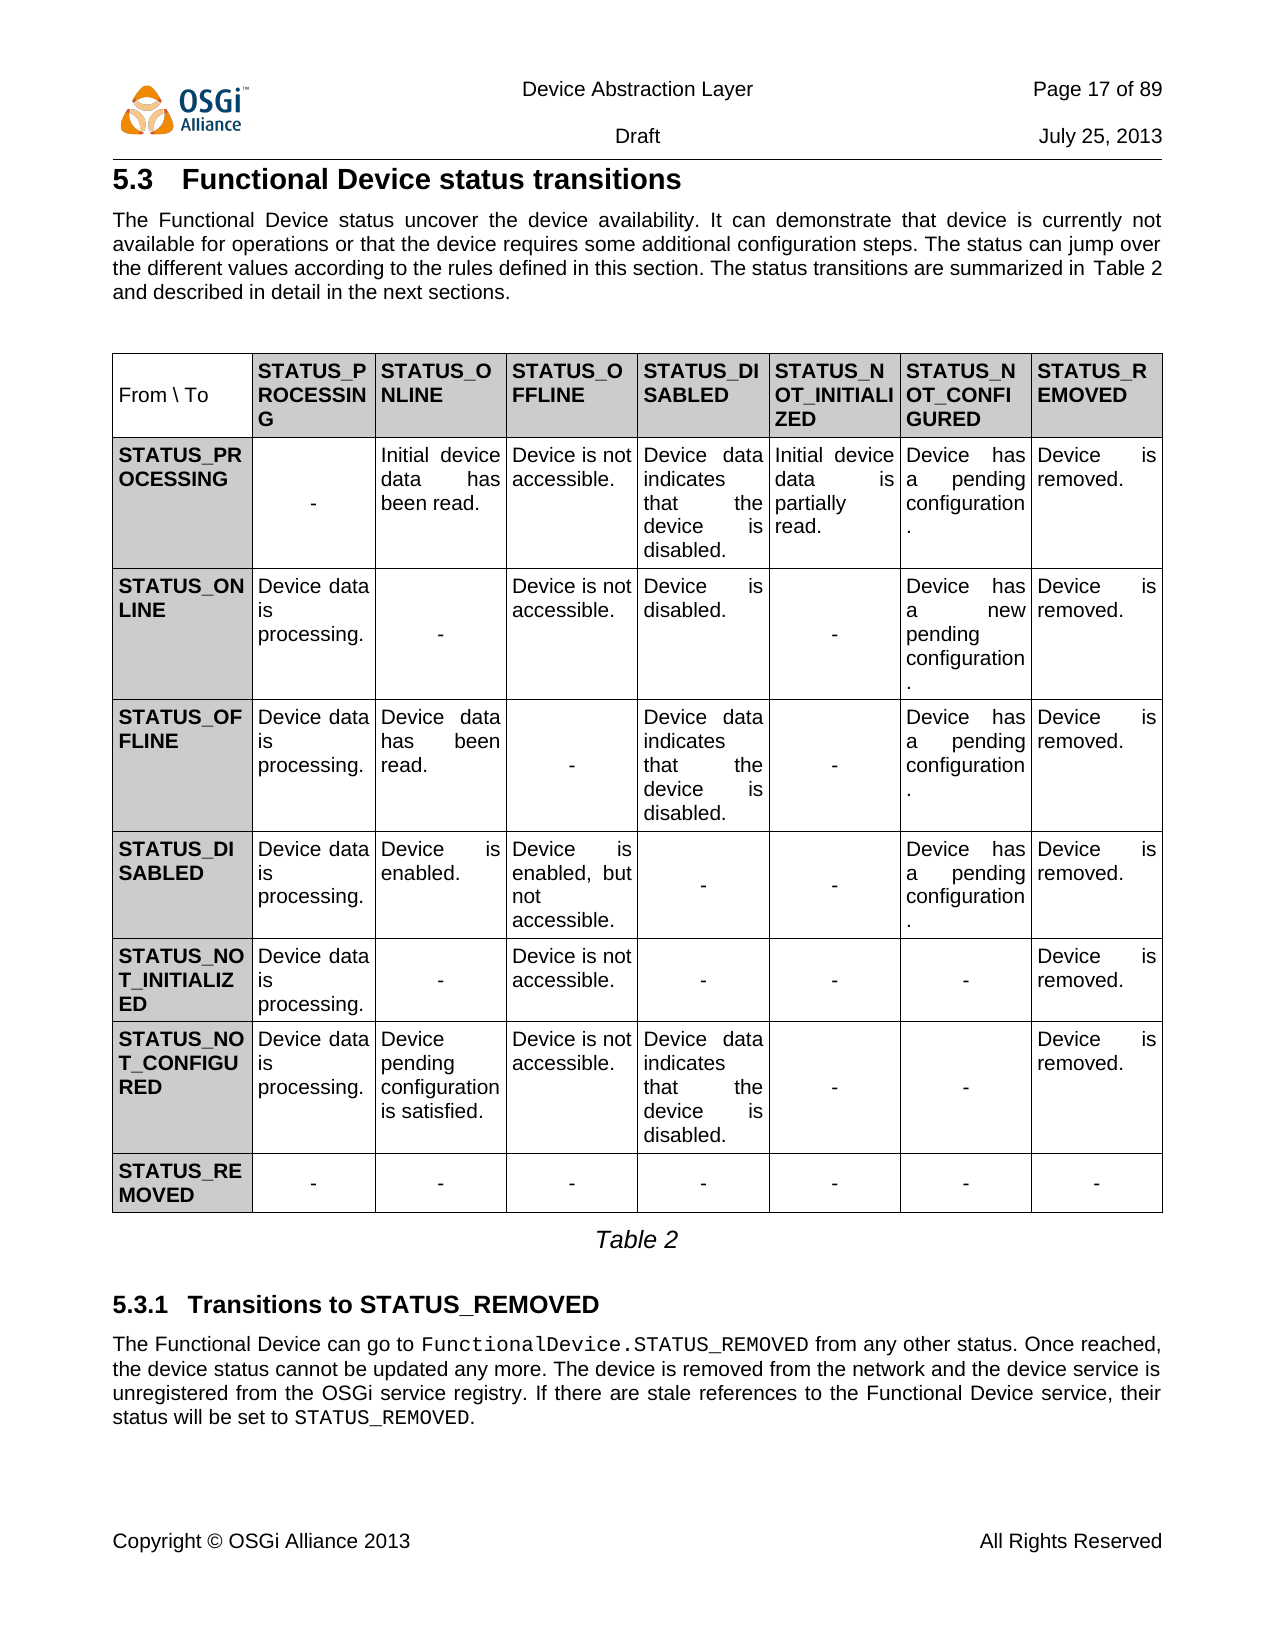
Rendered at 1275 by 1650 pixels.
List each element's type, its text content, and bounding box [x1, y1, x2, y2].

table_header STATUS_OFFLINE [507, 354, 637, 437]
table_cell - [253, 1154, 375, 1212]
table_cell STATUS_OFFLINE [113, 700, 252, 831]
table_cell - [253, 438, 375, 568]
table_cell - [507, 700, 637, 831]
table_cell Device is removed. [1032, 1022, 1162, 1153]
table_cell Device data is processing. [253, 569, 375, 699]
table_cell Device data is processing. [253, 939, 375, 1021]
subtitle Transitions to STATUS_REMOVED [112, 1290, 1162, 1319]
table_cell Device is not accessible. [507, 939, 637, 1021]
table_header From \ To [113, 354, 252, 437]
table_cell - [770, 832, 900, 938]
text The Functional Device status uncover the device availability. It can demonstrate that device is currently not available for operations or that the device requires some additional configuration steps. The status can jump over the different values according to the rules defined in this section. The status transitions are summarized in Table 2 and described in detail in the next sections. [112, 208, 1162, 304]
table_header STATUS_NOT_INITIALIZED [770, 354, 900, 437]
text The Functional Device can go to FunctionalDevice.STATUS_REMOVED from any other status. Once reached, the device status cannot be updated any more. The device is removed from the network and the device service is unregistered from the OSGi service registry. If there are stale references to the Functional Device service, their status will be set to STATUS_REMOVED. [112, 1331, 1162, 1431]
table_cell Device is disabled. [638, 569, 769, 699]
table_cell Device has a pending configuration. [901, 700, 1031, 831]
table_cell Device has a pending configuration. [901, 438, 1031, 568]
table_cell Device data has been read. [376, 700, 506, 831]
table_cell - [1032, 1154, 1162, 1212]
table_cell - [770, 1022, 900, 1153]
table_cell STATUS_NOT_INITIALIZED [113, 939, 252, 1021]
table_cell Device is removed. [1032, 832, 1162, 938]
table_cell - [638, 939, 769, 1021]
table_header STATUS_PROCESSING [253, 354, 375, 437]
table_cell STATUS_NOT_CONFIGURED [113, 1022, 252, 1153]
table_cell Device is removed. [1032, 438, 1162, 568]
table_cell Device has a pending configuration. [901, 832, 1031, 938]
table_cell Device data is processing. [253, 700, 375, 831]
table_cell Initial device data is partially read. [770, 438, 900, 568]
table_cell Device is not accessible. [507, 1022, 637, 1153]
table_cell Device pending configuration is satisfied. [376, 1022, 506, 1153]
table_cell Device is removed. [1032, 700, 1162, 831]
text Table 2 [112, 1225, 1162, 1254]
table_cell STATUS_ONLINE [113, 569, 252, 699]
table_cell Initial device data has been read. [376, 438, 506, 568]
table_header STATUS_ONLINE [376, 354, 506, 437]
table_cell - [507, 1154, 637, 1212]
table_header STATUS_NOT_CONFIGURED [901, 354, 1031, 437]
table_cell - [376, 569, 506, 699]
table_cell - [376, 939, 506, 1021]
table_cell STATUS_REMOVED [113, 1154, 252, 1212]
table_cell - [770, 939, 900, 1021]
table_cell STATUS_DISABLED [113, 832, 252, 938]
table_cell Device data indicates that the device is disabled. [638, 700, 769, 831]
table_cell STATUS_PROCESSING [113, 438, 252, 568]
table_header STATUS_DISABLED [638, 354, 769, 437]
table_cell Device is not accessible. [507, 569, 637, 699]
table_cell - [770, 700, 900, 831]
subtitle Functional Device status transitions [112, 160, 1162, 196]
picture [113, 78, 257, 142]
table_cell - [901, 1154, 1031, 1212]
table_cell - [901, 939, 1031, 1021]
table_cell - [770, 569, 900, 699]
table_cell Device is removed. [1032, 569, 1162, 699]
table_cell - [638, 832, 769, 938]
table_cell - [901, 1022, 1031, 1153]
table_cell - [770, 1154, 900, 1212]
table_cell Device data is processing. [253, 1022, 375, 1153]
table_cell Device is not accessible. [507, 438, 637, 568]
table_cell - [376, 1154, 506, 1212]
table_cell Device data indicates that the device is disabled. [638, 438, 769, 568]
table_cell Device data indicates that the device is disabled. [638, 1022, 769, 1153]
table_cell Device is enabled. [376, 832, 506, 938]
table_cell Device is enabled, but not accessible. [507, 832, 637, 938]
table_cell Device is removed. [1032, 939, 1162, 1021]
table_header STATUS_REMOVED [1032, 354, 1162, 437]
table_cell Device data is processing. [253, 832, 375, 938]
table_cell - [638, 1154, 769, 1212]
table_cell Device has a new pending configuration. [901, 569, 1031, 699]
